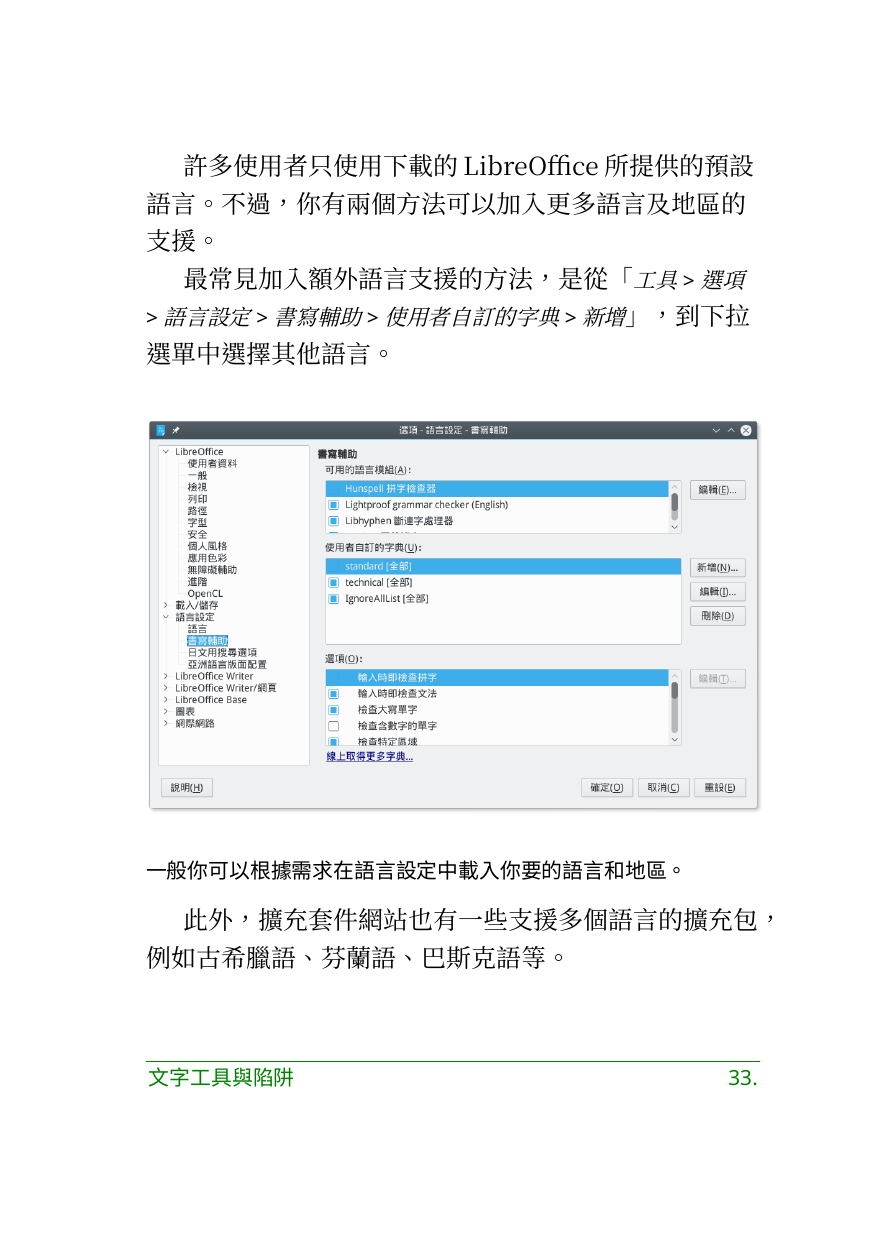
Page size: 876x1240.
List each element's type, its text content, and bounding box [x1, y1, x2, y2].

picture [145, 417, 765, 816]
text 許多使用者只使用下載的LibreOffice所提供的預設語言。不過，你有兩個方法可以加入更多語言及地區的支援。 [146, 146, 760, 258]
text 最常見加入額外語言支援的方法，是從「工具 > 選項 > 語言設定 > 書寫輔助 > 使用者自訂的字典 > 新增」，到下拉選單中選擇其他語言。 [146, 258, 760, 371]
table_header [146, 386, 760, 417]
table_cell 一般你可以根據需求在語言設定中載入你要的語言和地區。 [146, 849, 760, 884]
table_header [146, 816, 760, 849]
text 此外，擴充套件網站也有一些支援多個語言的擴充包，例如古希臘語、芬蘭語、巴斯克語等。 [146, 900, 760, 975]
